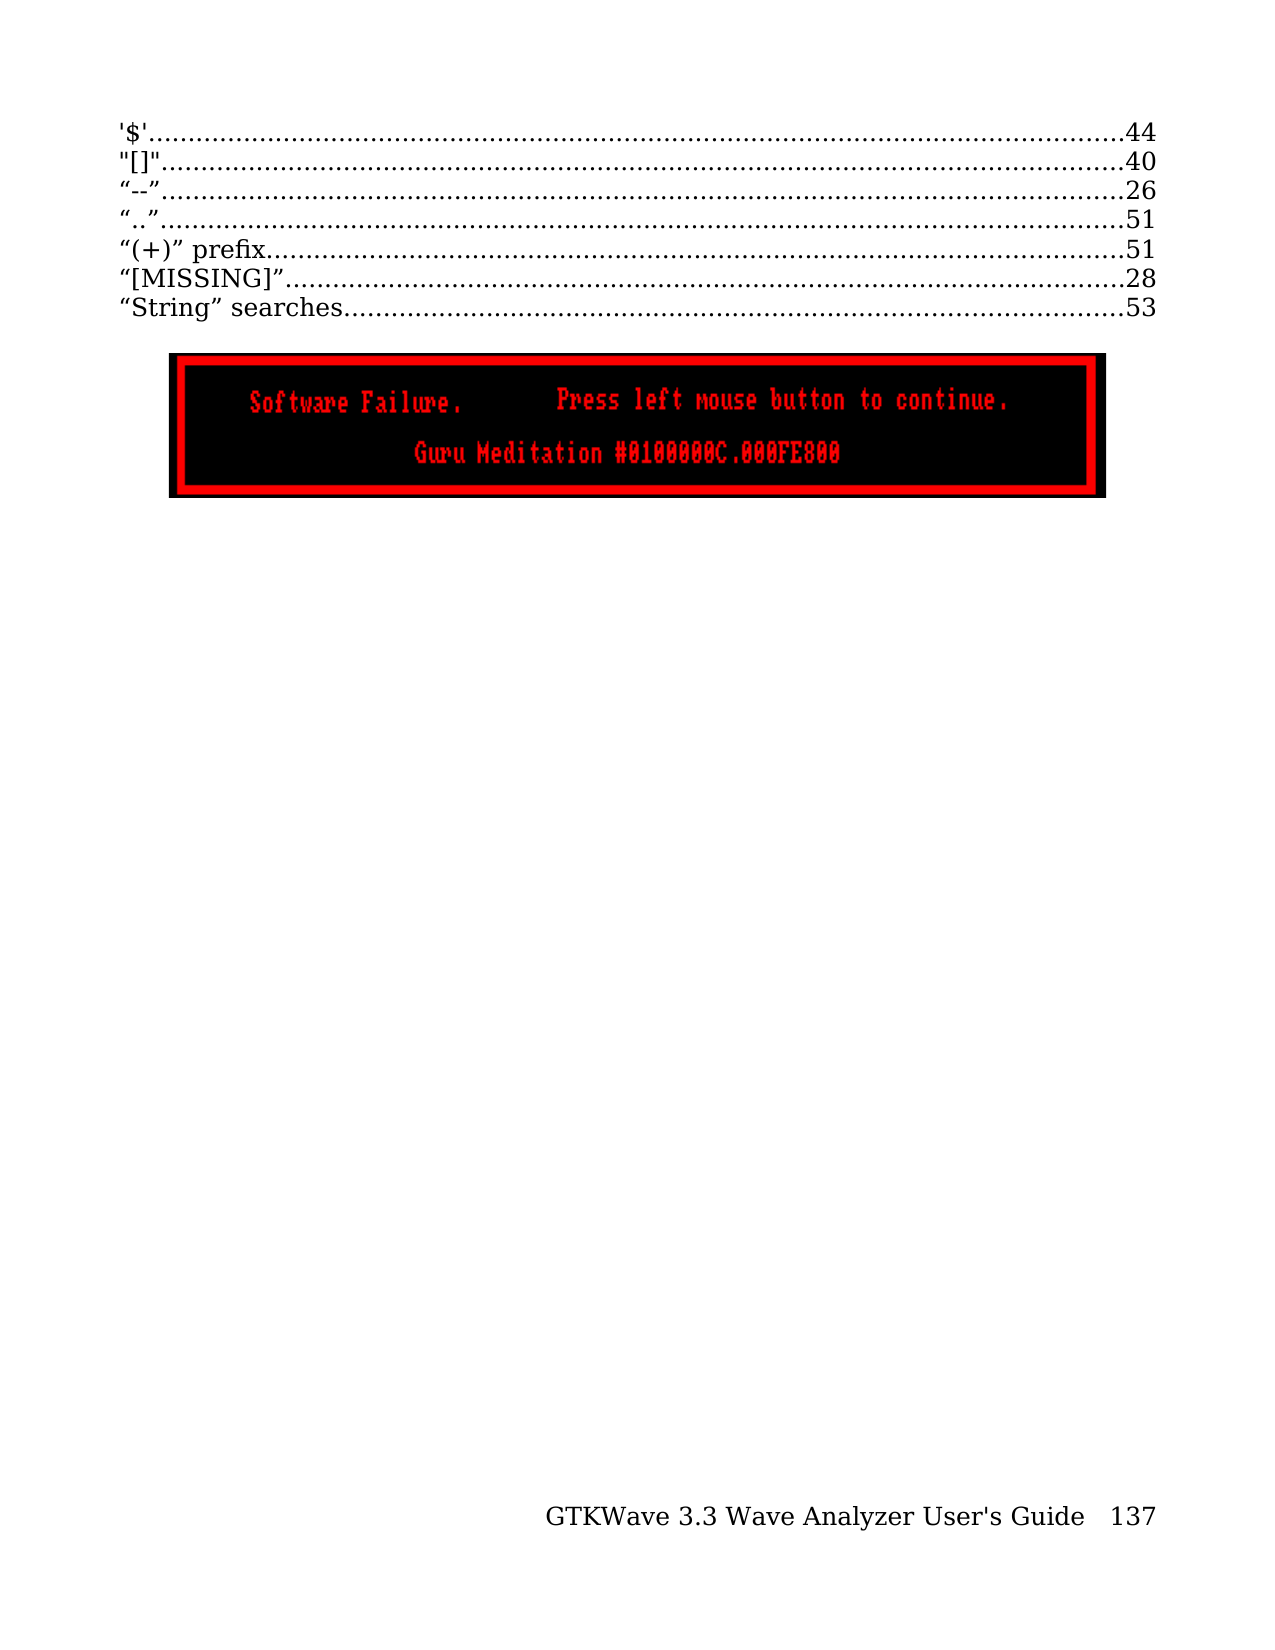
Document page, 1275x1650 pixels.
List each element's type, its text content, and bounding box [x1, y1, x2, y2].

text '$' 44 [118, 118, 1157, 147]
text “..” 51 [118, 206, 1157, 235]
text “[MISSING]” 28 [118, 264, 1157, 293]
text “String” searches 53 [118, 293, 1157, 322]
text “--” 26 [118, 176, 1157, 206]
picture [168, 353, 1107, 498]
text "[]" 40 [118, 147, 1157, 176]
text “(+)” prefix 51 [118, 235, 1157, 264]
